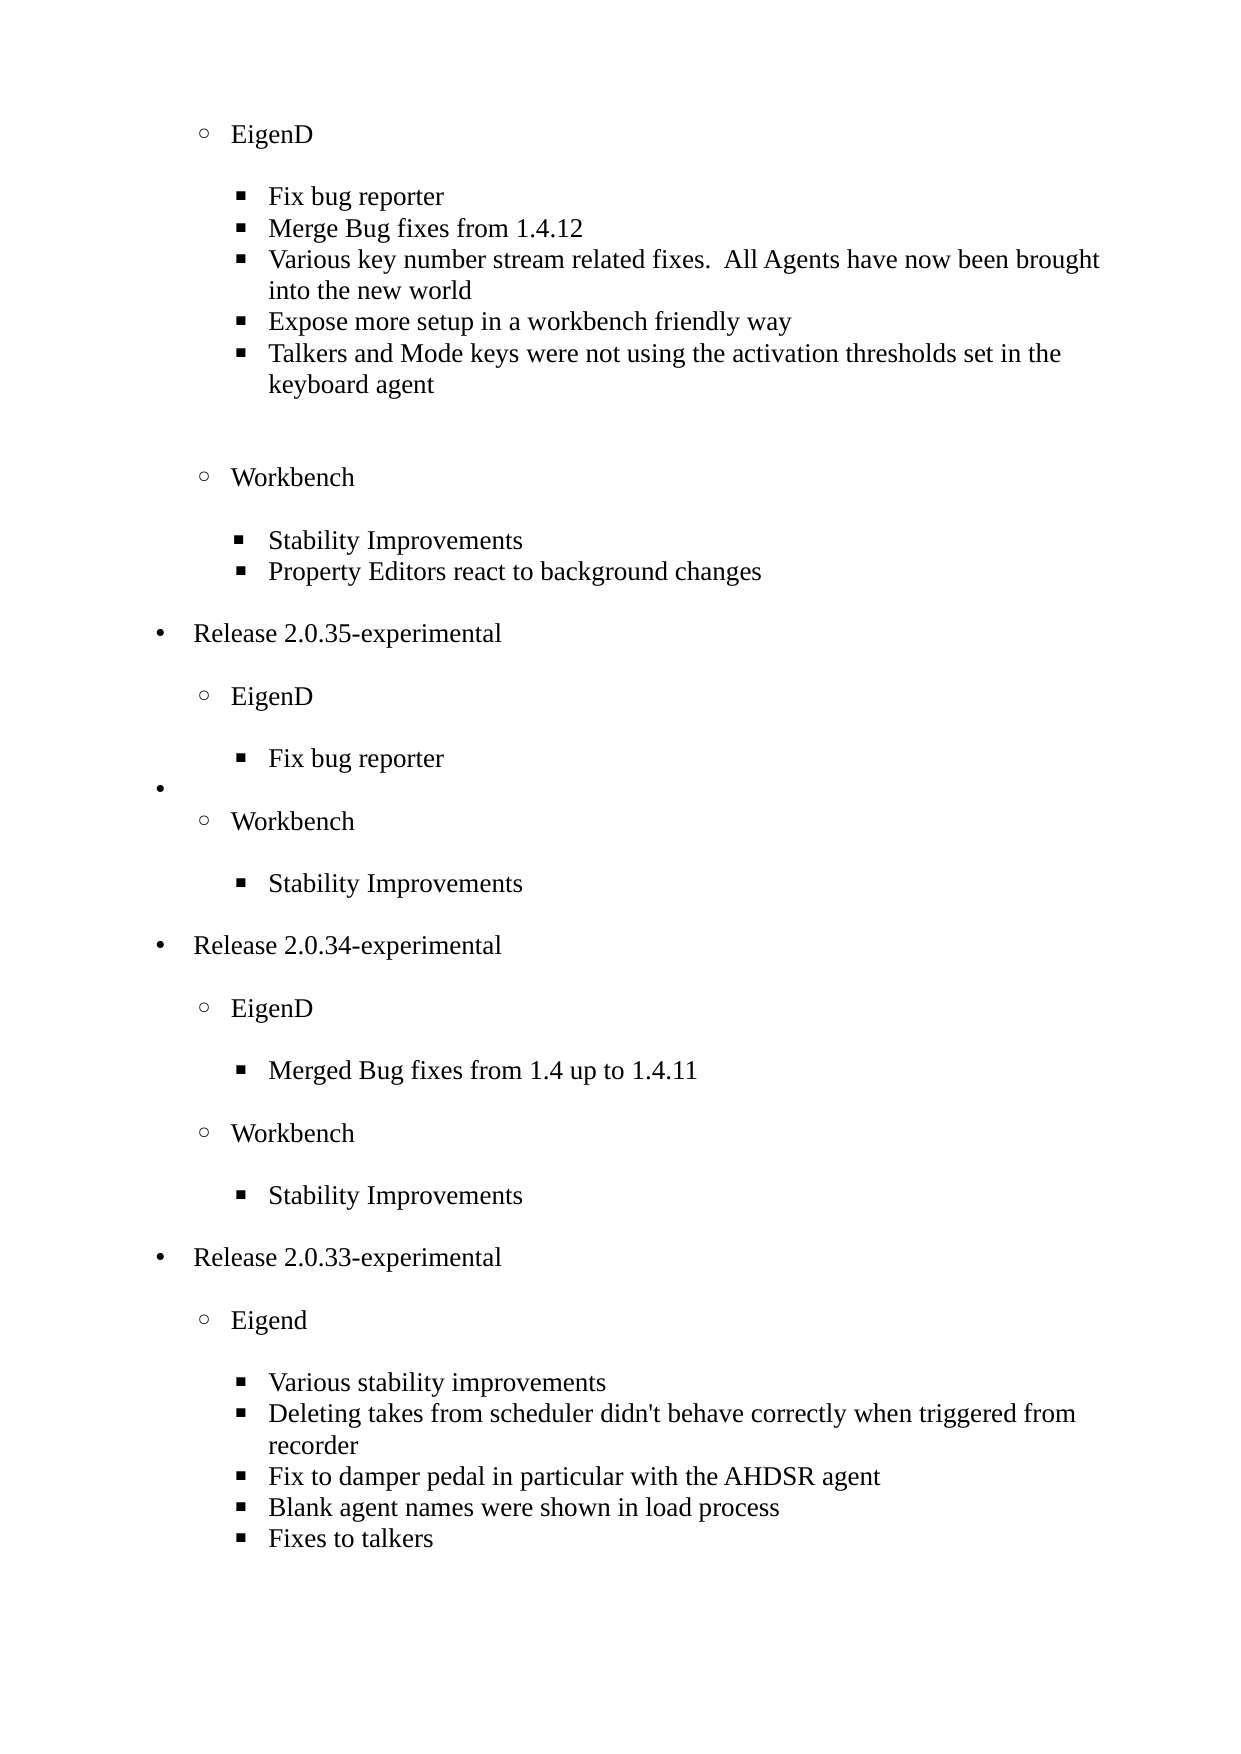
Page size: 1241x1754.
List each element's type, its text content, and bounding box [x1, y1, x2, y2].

list Release 2.0.33-experimental [156, 1241, 1122, 1273]
list Property Editors react to background changes [231, 555, 1122, 586]
list EigenD [193, 992, 1122, 1023]
list Workbench [193, 805, 1122, 836]
list Fix to damper pedal in particular with the AHDSR agent [231, 1460, 1122, 1491]
list Fix bug reporter [231, 181, 1122, 212]
list Deleting takes from scheduler didn't behave correctly when triggered from recorder [231, 1397, 1122, 1460]
list Merge Bug fixes from 1.4.12 [231, 212, 1122, 243]
list EigenD [193, 118, 1122, 149]
list Blank agent names were shown in load process [231, 1491, 1122, 1522]
list Release 2.0.34-experimental [156, 929, 1122, 961]
list Fixes to talkers [231, 1522, 1122, 1554]
list Various stability improvements [231, 1366, 1122, 1397]
list Workbench [193, 1117, 1122, 1148]
list Stability Improvements [228, 524, 1122, 555]
list Release 2.0.35-experimental [156, 617, 1122, 649]
list Talkers and Mode keys were not using the activation thresholds set in the keyboard agent [231, 337, 1122, 399]
list Stability Improvements [231, 1179, 1122, 1210]
list Stability Improvements [231, 867, 1122, 898]
list Fix bug reporter [231, 742, 1122, 773]
list Eigend [193, 1304, 1122, 1335]
list Various key number stream related fixes. All Agents have now been brought into the new world [231, 243, 1122, 305]
list Merged Bug fixes from 1.4 up to 1.4.11 [231, 1054, 1122, 1086]
list Expose more setup in a workbench friendly way [231, 305, 1122, 337]
list Workbench [193, 461, 1122, 493]
list EigenD [193, 680, 1122, 711]
